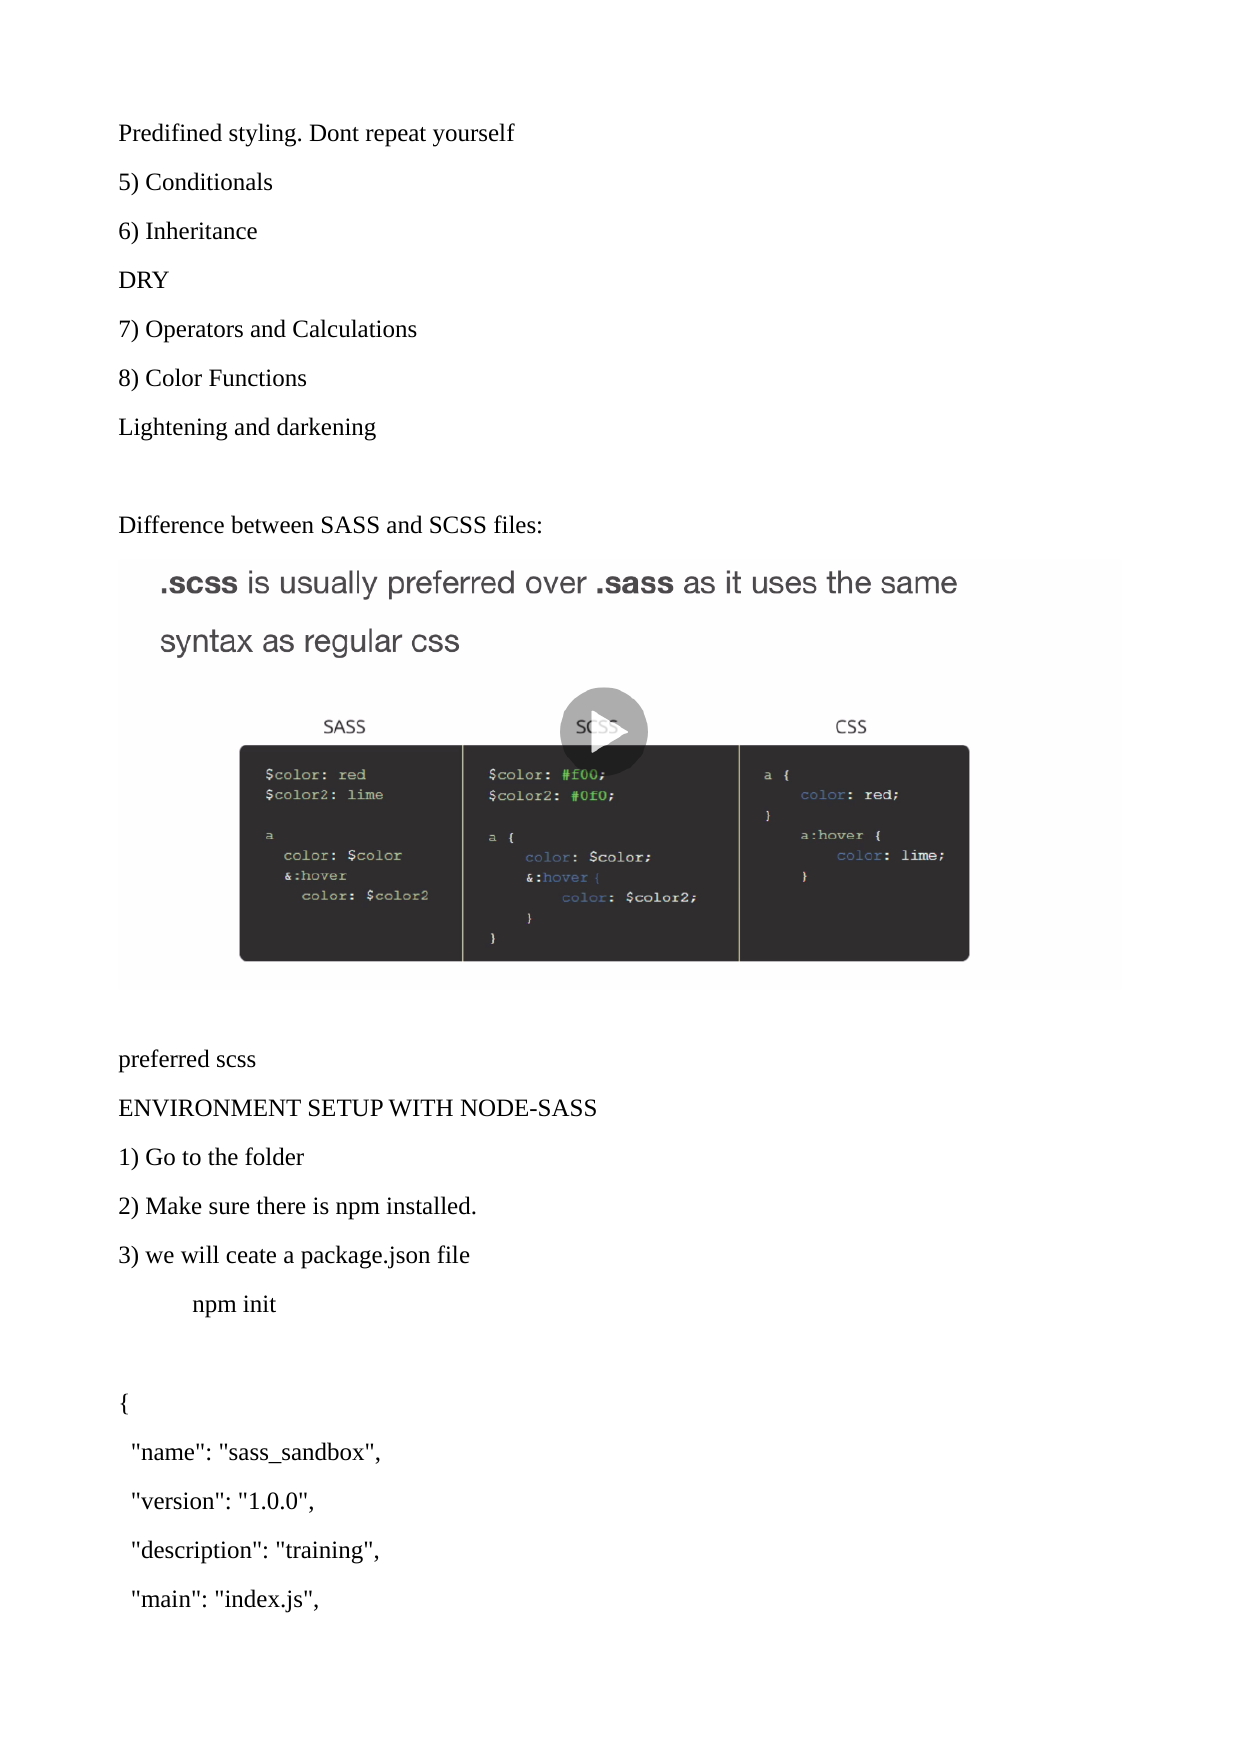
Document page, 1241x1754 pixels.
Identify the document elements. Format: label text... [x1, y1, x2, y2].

text 6) Inheritance [118, 216, 1122, 245]
text "main": "index.js", [118, 1584, 1122, 1613]
text "version": "1.0.0", [118, 1486, 1122, 1514]
text preferred scss [118, 1044, 1122, 1073]
text ENVIRONMENT SETUP WITH NODE-SASS [118, 1093, 1122, 1122]
text 5) Conditionals [118, 167, 1122, 196]
text DRY [118, 265, 1122, 294]
text Lightening and darkening [118, 412, 1122, 441]
text 8) Color Functions [118, 363, 1122, 392]
text 2) Make sure there is npm installed. [118, 1191, 1122, 1220]
text Difference between SASS and SCSS files: [118, 511, 1122, 539]
text npm init [118, 1289, 1122, 1318]
text 1) Go to the folder [118, 1142, 1122, 1171]
text { [118, 1388, 1122, 1416]
text 7) Operators and Calculations [118, 314, 1122, 343]
picture [118, 559, 1123, 990]
text "name": "sass_sandbox", [118, 1437, 1122, 1466]
text 3) we will ceate a package.json file [118, 1241, 1122, 1269]
text "description": "training", [118, 1535, 1122, 1564]
text Predifined styling. Dont repeat yourself [118, 118, 1122, 147]
